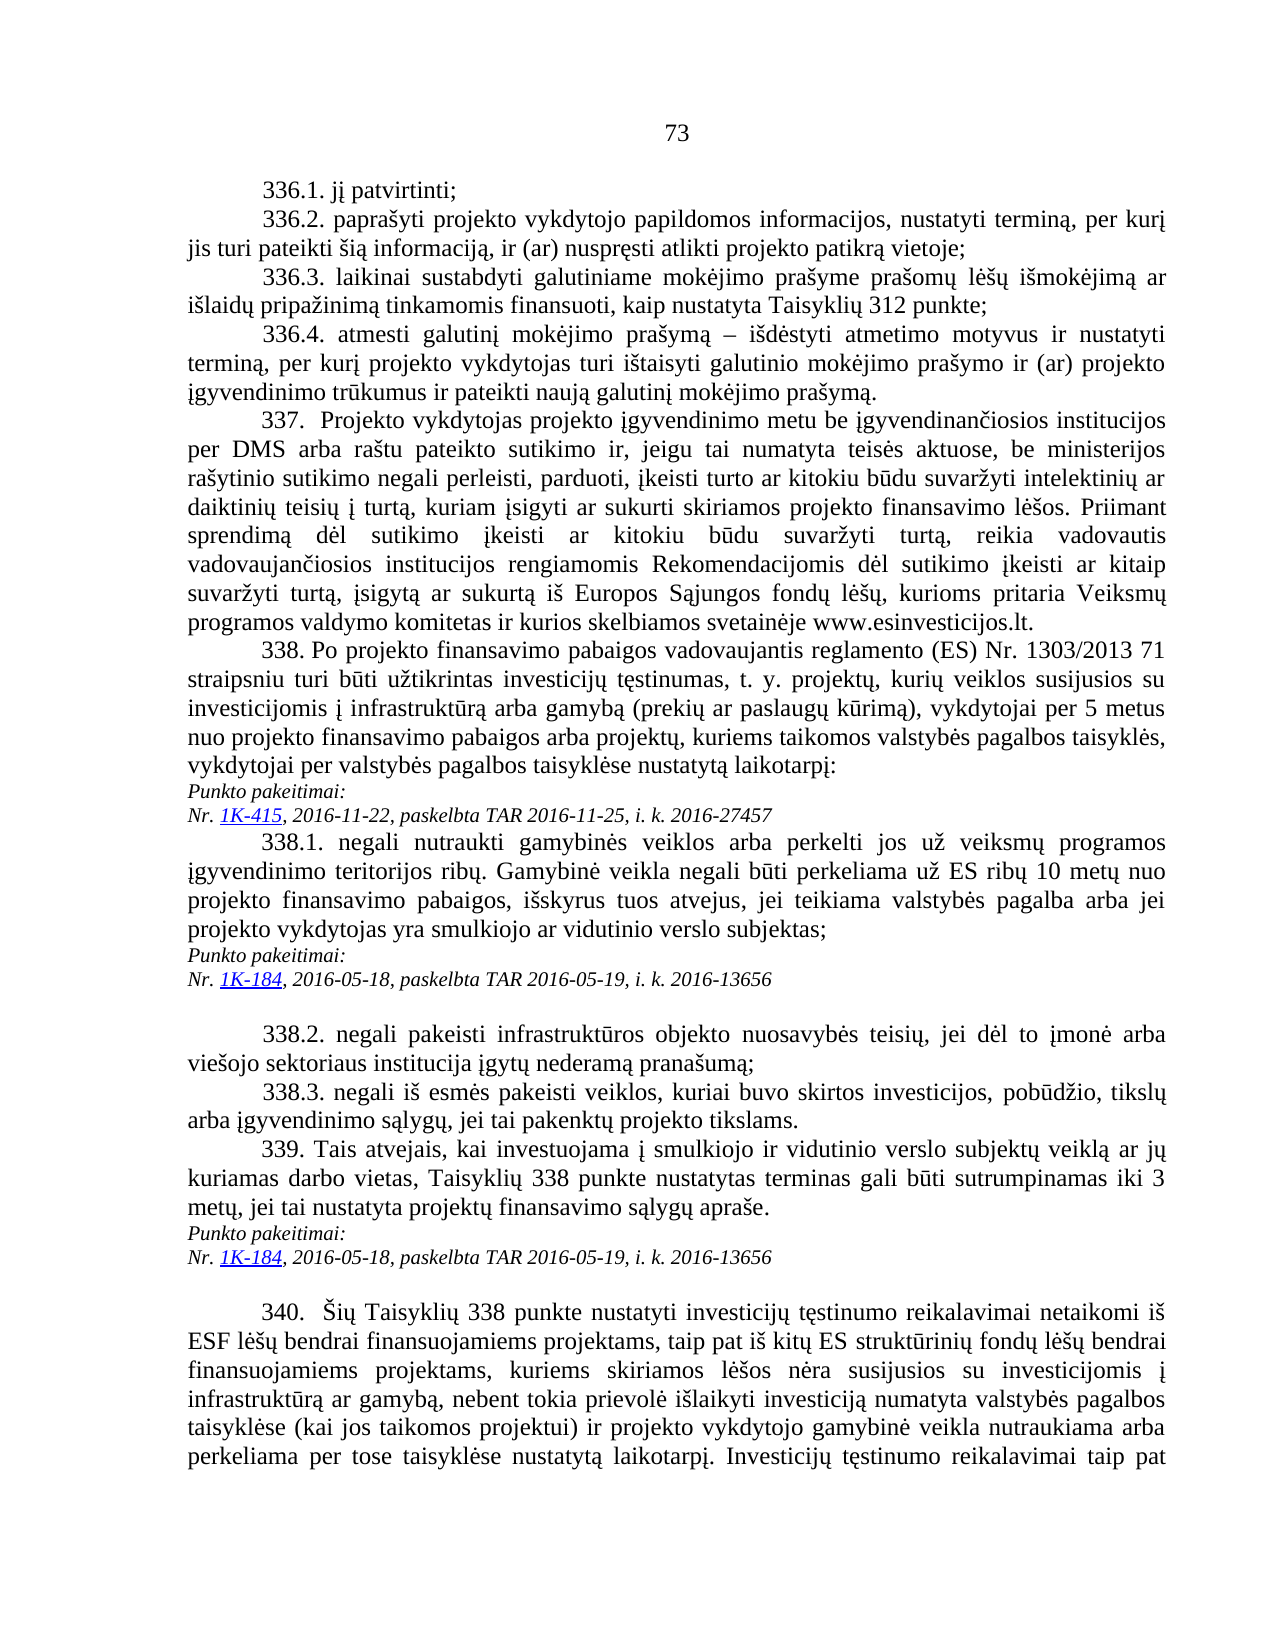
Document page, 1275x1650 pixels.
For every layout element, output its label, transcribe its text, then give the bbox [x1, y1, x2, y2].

text 338.2. negali pakeisti infrastruktūros objekto nuosavybės teisių, jei dėl to įmonė arba viešojo sektoriaus institucija įgytų nederamą pranašumą; [187, 1019, 1167, 1077]
text 339. Tais atvejais, kai investuojama į smulkiojo ir vidutinio verslo subjektų veiklą ar jų kuriamas darbo vietas, Taisyklių 338 punkte nustatytas terminas gali būti sutrumpinamas iki 3 metų, jei tai nustatyta projektų finansavimo sąlygų apraše. [187, 1134, 1167, 1221]
text 338.1. negali nutraukti gamybinės veiklos arba perkelti jos už veiksmų programos įgyvendinimo teritorijos ribų. Gamybinė veikla negali būti perkeliama už ES ribų 10 metų nuo projekto finansavimo pabaigos, išskyrus tuos atvejus, jei teikiama valstybės pagalba arba jei projekto vykdytojas yra smulkiojo ar vidutinio verslo subjektas; [187, 827, 1167, 942]
text Punkto pakeitimai: [187, 942, 1167, 967]
text 336.1. jį patvirtinti; [187, 176, 1167, 204]
text Punkto pakeitimai: [187, 1221, 1167, 1245]
text 336.3. laikinai sustabdyti galutiniame mokėjimo prašyme prašomų lėšų išmokėjimą ar išlaidų pripažinimą tinkamomis finansuoti, kaip nustatyta Taisyklių 312 punkte; [187, 262, 1167, 319]
text 338. Po projekto finansavimo pabaigos vadovaujantis reglamento (ES) Nr. 1303/2013 71 straipsniu turi būti užtikrintas investicijų tęstinumas, t. y. projektų, kurių veiklos susijusios su investicijomis į infrastruktūrą arba gamybą (prekių ar paslaugų kūrimą), vykdytojai per 5 metus nuo projekto finansavimo pabaigos arba projektų, kuriems taikomos valstybės pagalbos taisyklės, vykdytojai per valstybės pagalbos taisyklėse nustatytą laikotarpį: [187, 636, 1167, 779]
text Punkto pakeitimai: [187, 779, 1167, 803]
text 340. Šių Taisyklių 338 punkte nustatyti investicijų tęstinumo reikalavimai netaikomi iš ESF lėšų bendrai finansuojamiems projektams, taip pat iš kitų ES struktūrinių fondų lėšų bendrai finansuojamiems projektams, kuriems skiriamos lėšos nėra susijusios su investicijomis į infrastruktūrą ar gamybą, nebent tokia prievolė išlaikyti investiciją numatyta valstybės pagalbos taisyklėse (kai jos taikomos projektui) ir projekto vykdytojo gamybinė veikla nutraukiama arba perkeliama per tose taisyklėse nustatytą laikotarpį. Investicijų tęstinumo reikalavimai taip pat [187, 1297, 1167, 1470]
text 338.3. negali iš esmės pakeisti veiklos, kuriai buvo skirtos investicijos, pobūdžio, tikslų arba įgyvendinimo sąlygų, jei tai pakenktų projekto tikslams. [187, 1077, 1167, 1134]
text Nr. 1K-415, 2016-11-22, paskelbta TAR 2016-11-25, i. k. 2016-27457 [187, 803, 1167, 827]
text 337. Projekto vykdytojas projekto įgyvendinimo metu be įgyvendinančiosios institucijos per DMS arba raštu pateikto sutikimo ir, jeigu tai numatyta teisės aktuose, be ministerijos rašytinio sutikimo negali perleisti, parduoti, įkeisti turto ar kitokiu būdu suvaržyti intelektinių ar daiktinių teisių į turtą, kuriam įsigyti ar sukurti skiriamos projekto finansavimo lėšos. Priimant sprendimą dėl sutikimo įkeisti ar kitokiu būdu suvaržyti turtą, reikia vadovautis vadovaujančiosios institucijos rengiamomis Rekomendacijomis dėl sutikimo įkeisti ar kitaip suvaržyti turtą, įsigytą ar sukurtą iš Europos Sąjungos fondų lėšų, kurioms pritaria Veiksmų programos valdymo komitetas ir kurios skelbiamos svetainėje www.esinvesticijos.lt. [187, 406, 1167, 636]
text Nr. 1K-184, 2016-05-18, paskelbta TAR 2016-05-19, i. k. 2016-13656 [187, 967, 1167, 991]
text 336.4. atmesti galutinį mokėjimo prašymą – išdėstyti atmetimo motyvus ir nustatyti terminą, per kurį projekto vykdytojas turi ištaisyti galutinio mokėjimo prašymo ir (ar) projekto įgyvendinimo trūkumus ir pateikti naują galutinį mokėjimo prašymą. [187, 319, 1167, 406]
text 336.2. paprašyti projekto vykdytojo papildomos informacijos, nustatyti terminą, per kurį jis turi pateikti šią informaciją, ir (ar) nuspręsti atlikti projekto patikrą vietoje; [187, 204, 1167, 262]
text Nr. 1K-184, 2016-05-18, paskelbta TAR 2016-05-19, i. k. 2016-13656 [187, 1245, 1167, 1269]
